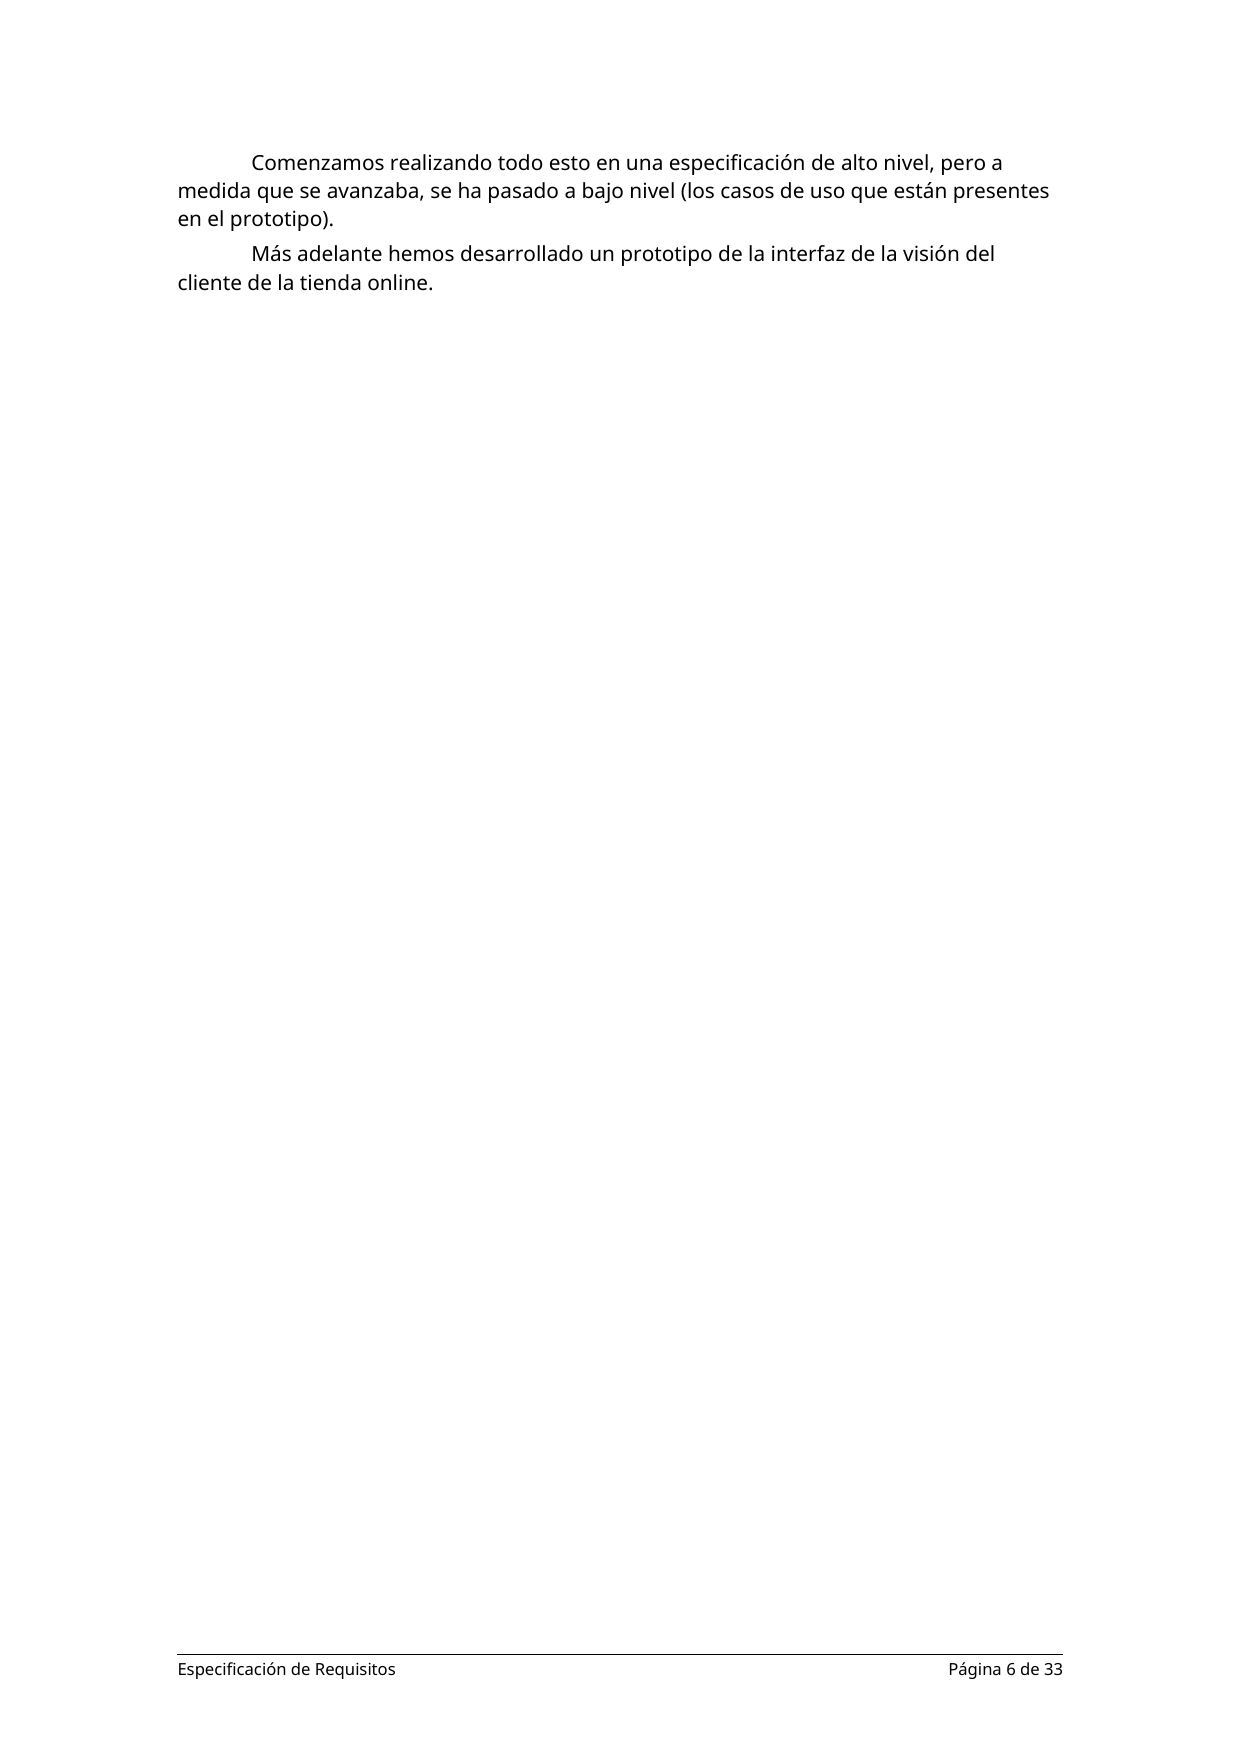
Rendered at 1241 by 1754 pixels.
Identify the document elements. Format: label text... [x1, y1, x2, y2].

text Más adelante hemos desarrollado un prototipo de la interfaz de la visión del cliente de la tienda online. [177, 239, 1063, 296]
text Comenzamos realizando todo esto en una especificación de alto nivel, pero a medida que se avanzaba, se ha pasado a bajo nivel (los casos de uso que están presentes en el prototipo). [177, 148, 1063, 233]
